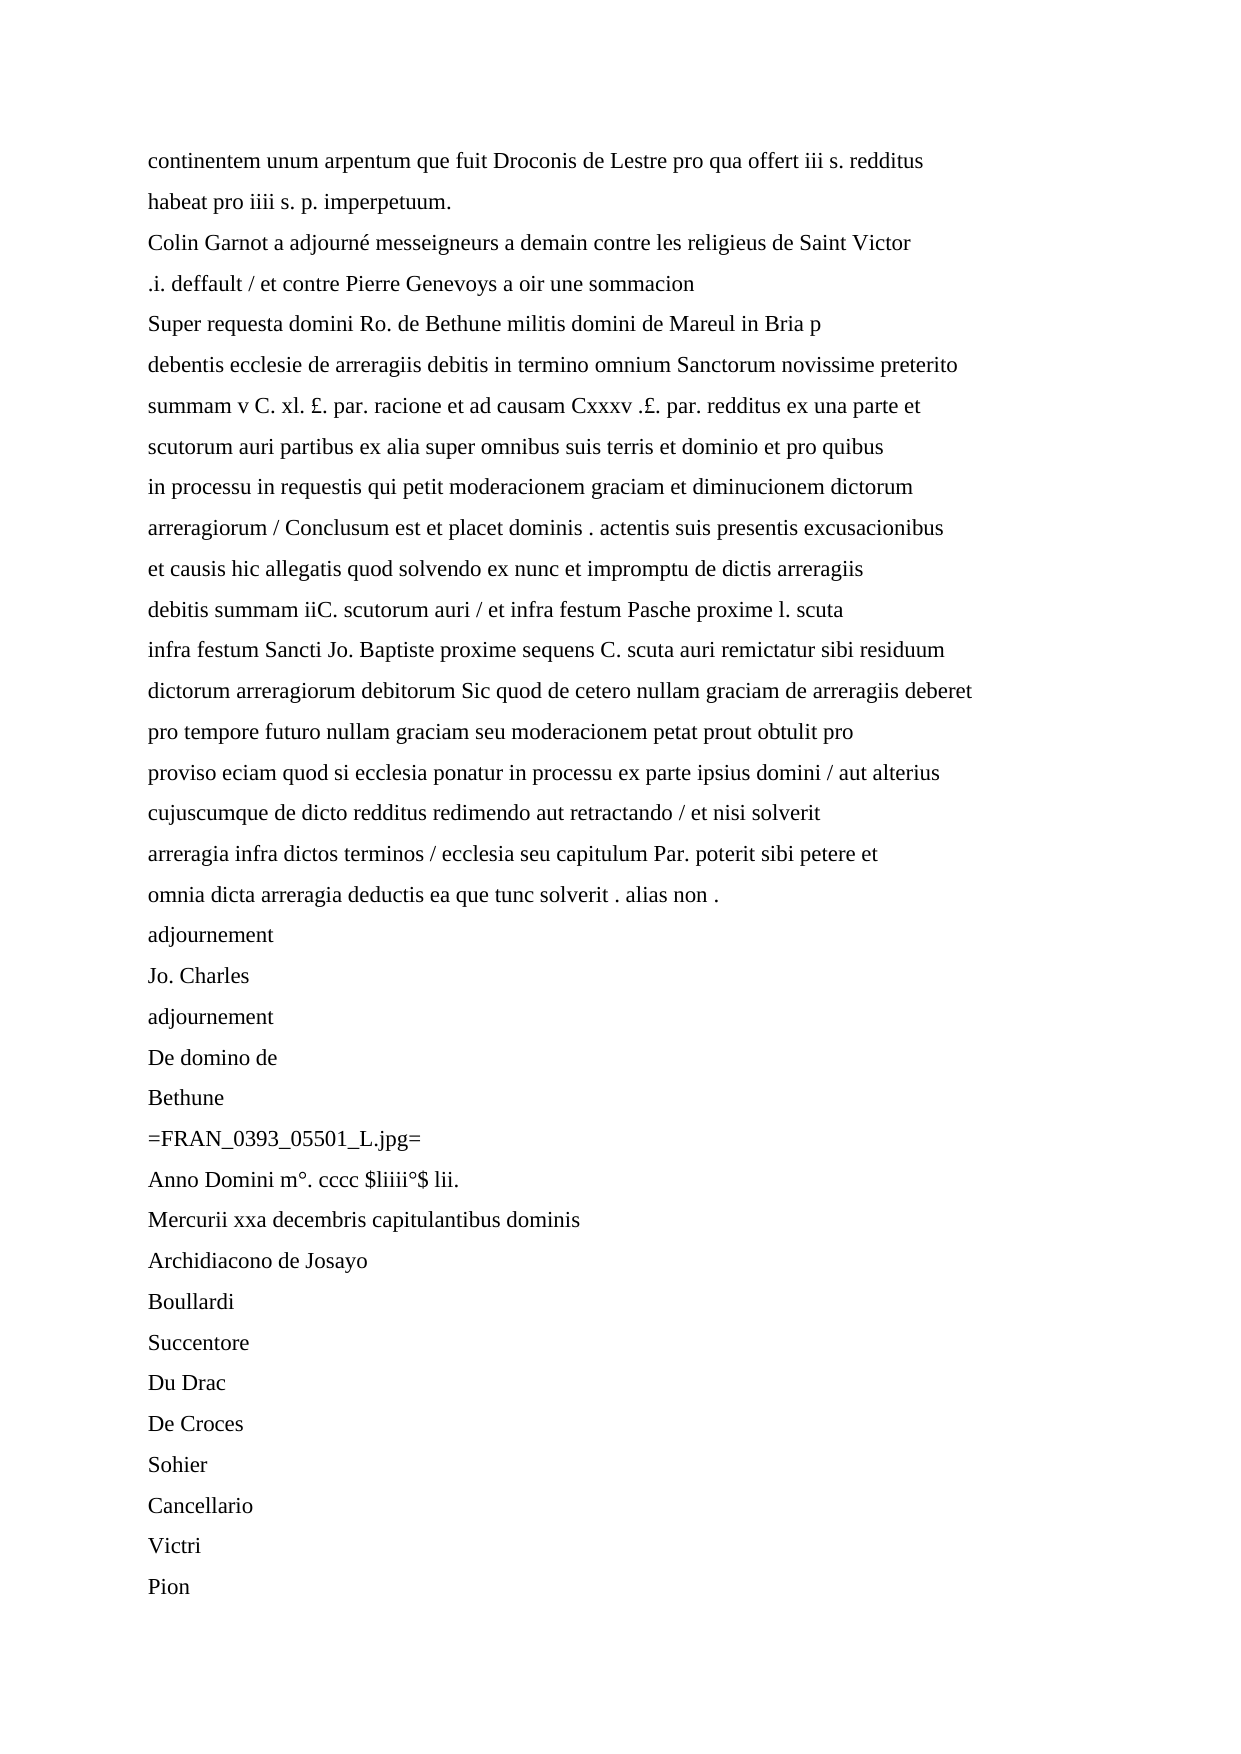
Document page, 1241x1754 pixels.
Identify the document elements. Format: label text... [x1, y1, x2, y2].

text De Croces [148, 1410, 1093, 1437]
text adjournement [148, 921, 1093, 948]
text in processu in requestis qui petit moderacionem graciam et diminucionem dictorum [148, 473, 1093, 500]
text arreragiorum / Conclusum est et placet dominis . actentis suis presentis excusacionibus [148, 514, 1093, 541]
text Super requesta domini Ro. de Bethune militis domini de Mareul in Bria p [148, 311, 1093, 337]
text =FRAN_0393_05501_L.jpg= [148, 1125, 1093, 1151]
text summam v C. xl. £. par. racione et ad causam Cxxxv .£. par. redditus ex una parte et [148, 392, 1093, 418]
text .i. deffault / et contre Pierre Genevoys a oir une sommacion [148, 270, 1093, 296]
text Bethune [148, 1084, 1093, 1111]
text Archidiacono de Josayo [148, 1247, 1093, 1274]
text dictorum arreragiorum debitorum Sic quod de cetero nullam graciam de arreragiis deberet [148, 677, 1093, 703]
text debitis summam iiC. scutorum auri / et infra festum Pasche proxime l. scuta [148, 596, 1093, 622]
text adjournement [148, 1003, 1093, 1029]
text Jo. Charles [148, 962, 1093, 988]
text arreragia infra dictos terminos / ecclesia seu capitulum Par. poterit sibi petere et [148, 840, 1093, 866]
text Cancellario [148, 1492, 1093, 1518]
text Colin Garnot a adjourné messeigneurs a demain contre les religieus de Saint Victor [148, 229, 1093, 255]
text infra festum Sancti Jo. Baptiste proxime sequens C. scuta auri remictatur sibi residuum [148, 636, 1093, 663]
text Du Drac [148, 1369, 1093, 1396]
text Victri [148, 1532, 1093, 1559]
text proviso eciam quod si ecclesia ponatur in processu ex parte ipsius domini / aut alterius [148, 758, 1093, 785]
text De domino de [148, 1044, 1093, 1070]
text Pion [148, 1573, 1093, 1599]
text et causis hic allegatis quod solvendo ex nunc et impromptu de dictis arreragiis [148, 555, 1093, 581]
text Anno Domini m°. cccc $liiii°$ lii. [148, 1166, 1093, 1192]
text habeat pro iiii s. p. imperpetuum. [148, 188, 1093, 215]
text scutorum auri partibus ex alia super omnibus suis terris et dominio et pro quibus [148, 433, 1093, 459]
text Mercurii xxa decembris capitulantibus dominis [148, 1207, 1093, 1233]
text debentis ecclesie de arreragiis debitis in termino omnium Sanctorum novissime preterito [148, 351, 1093, 378]
text Sohier [148, 1451, 1093, 1477]
text Boullardi [148, 1288, 1093, 1314]
text omnia dicta arreragia deductis ea que tunc solverit . alias non . [148, 881, 1093, 907]
text pro tempore futuro nullam graciam seu moderacionem petat prout obtulit pro [148, 718, 1093, 744]
text Succentore [148, 1329, 1093, 1355]
text cujuscumque de dicto redditus redimendo aut retractando / et nisi solverit [148, 799, 1093, 826]
text continentem unum arpentum que fuit Droconis de Lestre pro qua offert iii s. redditus [148, 148, 1093, 174]
